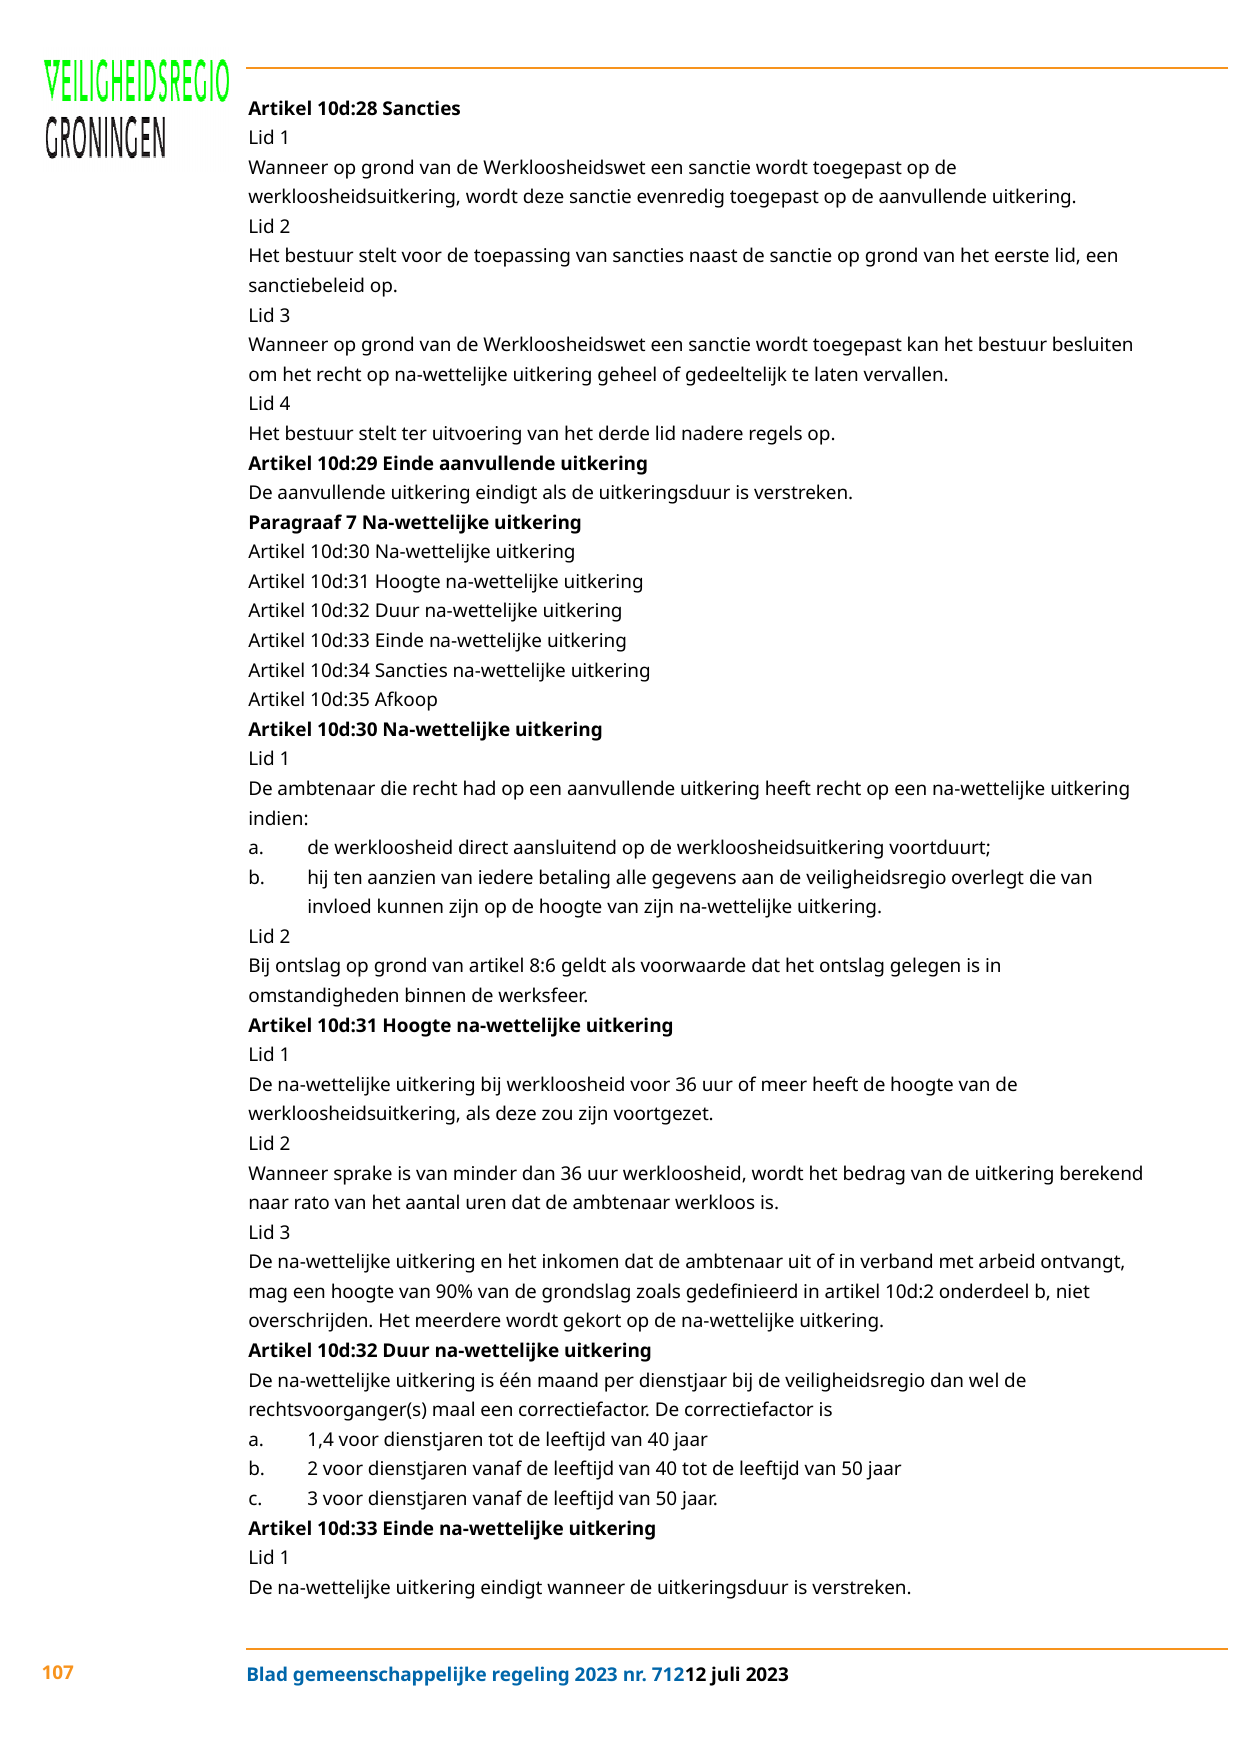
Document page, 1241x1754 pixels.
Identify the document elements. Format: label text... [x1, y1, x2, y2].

text Artikel 10d:33 Einde na-wettelijke uitkering [248, 1515, 1152, 1541]
text Artikel 10d:30 Na-wettelijke uitkering [248, 538, 1152, 564]
text Lid 1 [248, 124, 1152, 150]
text Artikel 10d:32 Duur na-wettelijke uitkering [248, 598, 1152, 623]
text Artikel 10d:32 Duur na-wettelijke uitkering [248, 1337, 1152, 1363]
text Het bestuur stelt ter uitvoering van het derde lid nadere regels op. [248, 420, 1152, 446]
list 1,4 voor dienstjaren tot de leeftijd van 40 jaar [248, 1426, 1152, 1452]
list 3 voor dienstjaren vanaf de leeftijd van 50 jaar. [248, 1485, 1152, 1511]
text Wanneer sprake is van minder dan 36 uur werkloosheid, wordt het bedrag van de uitkering berekend naar rato van het aantal uren dat de ambtenaar werkloos is. [248, 1160, 1152, 1215]
list hij ten aanzien van iedere betaling alle gegevens aan de veiligheidsregio overlegt die van invloed kunnen zijn op de hoogte van zijn na-wettelijke uitkering. [248, 864, 1152, 919]
text Lid 2 [248, 1130, 1152, 1156]
text Lid 1 [248, 1041, 1152, 1067]
text Wanneer op grond van de Werkloosheidswet een sanctie wordt toegepast kan het bestuur besluiten om het recht op na-wettelijke uitkering geheel of gedeeltelijk te laten vervallen. [248, 331, 1152, 387]
text De na-wettelijke uitkering bij werkloosheid voor 36 uur of meer heeft de hoogte van de werkloosheidsuitkering, als deze zou zijn voortgezet. [248, 1071, 1152, 1126]
text De na-wettelijke uitkering is één maand per dienstjaar bij de veiligheidsregio dan wel de rechtsvoorganger(s) maal een correctiefactor. De correctiefactor is [248, 1367, 1152, 1422]
text Artikel 10d:34 Sancties na-wettelijke uitkering [248, 657, 1152, 683]
text Lid 2 [248, 923, 1152, 949]
text De na-wettelijke uitkering eindigt wanneer de uitkeringsduur is verstreken. [248, 1574, 1152, 1600]
text Artikel 10d:31 Hoogte na-wettelijke uitkering [248, 568, 1152, 594]
text Artikel 10d:30 Na-wettelijke uitkering [248, 716, 1152, 742]
text De ambtenaar die recht had op een aanvullende uitkering heeft recht op een na-wettelijke uitkering [248, 775, 1152, 801]
text Bij ontslag op grond van artikel 8:6 geldt als voorwaarde dat het ontslag gelegen is in omstandigheden binnen de werksfeer. [248, 953, 1152, 1008]
text Lid 2 [248, 213, 1152, 239]
text Artikel 10d:29 Einde aanvullende uitkering [248, 450, 1152, 476]
text Artikel 10d:28 Sancties [248, 95, 1152, 121]
text Lid 1 [248, 746, 1152, 771]
text Lid 4 [248, 391, 1152, 416]
list 2 voor dienstjaren vanaf de leeftijd van 40 tot de leeftijd van 50 jaar [248, 1456, 1152, 1481]
text Wanneer op grond van de Werkloosheidswet een sanctie wordt toegepast op de werkloosheidsuitkering, wordt deze sanctie evenredig toegepast op de aanvullende uitkering. [248, 154, 1152, 209]
text De aanvullende uitkering eindigt als de uitkeringsduur is verstreken. [248, 479, 1152, 505]
text Artikel 10d:33 Einde na-wettelijke uitkering [248, 627, 1152, 653]
text Lid 3 [248, 302, 1152, 328]
text Artikel 10d:35 Afkoop [248, 686, 1152, 712]
text Artikel 10d:31 Hoogte na-wettelijke uitkering [248, 1012, 1152, 1038]
text indien: [248, 805, 1152, 831]
text De na-wettelijke uitkering en het inkomen dat de ambtenaar uit of in verband met arbeid ontvangt, mag een hoogte van 90% van de grondslag zoals gedefinieerd in artikel 10d:2 onderdeel b, niet overschrijden. Het meerdere wordt gekort op de na-wettelijke uitkering. [248, 1248, 1152, 1333]
text Lid 3 [248, 1219, 1152, 1245]
text Paragraaf 7 Na-wettelijke uitkering [248, 509, 1152, 535]
list de werkloosheid direct aansluitend op de werkloosheidsuitkering voortduurt; [248, 834, 1152, 860]
text Lid 1 [248, 1544, 1152, 1570]
text Het bestuur stelt voor de toepassing van sancties naast de sanctie op grond van het eerste lid, een sanctiebeleid op. [248, 243, 1152, 298]
picture [41, 47, 231, 172]
